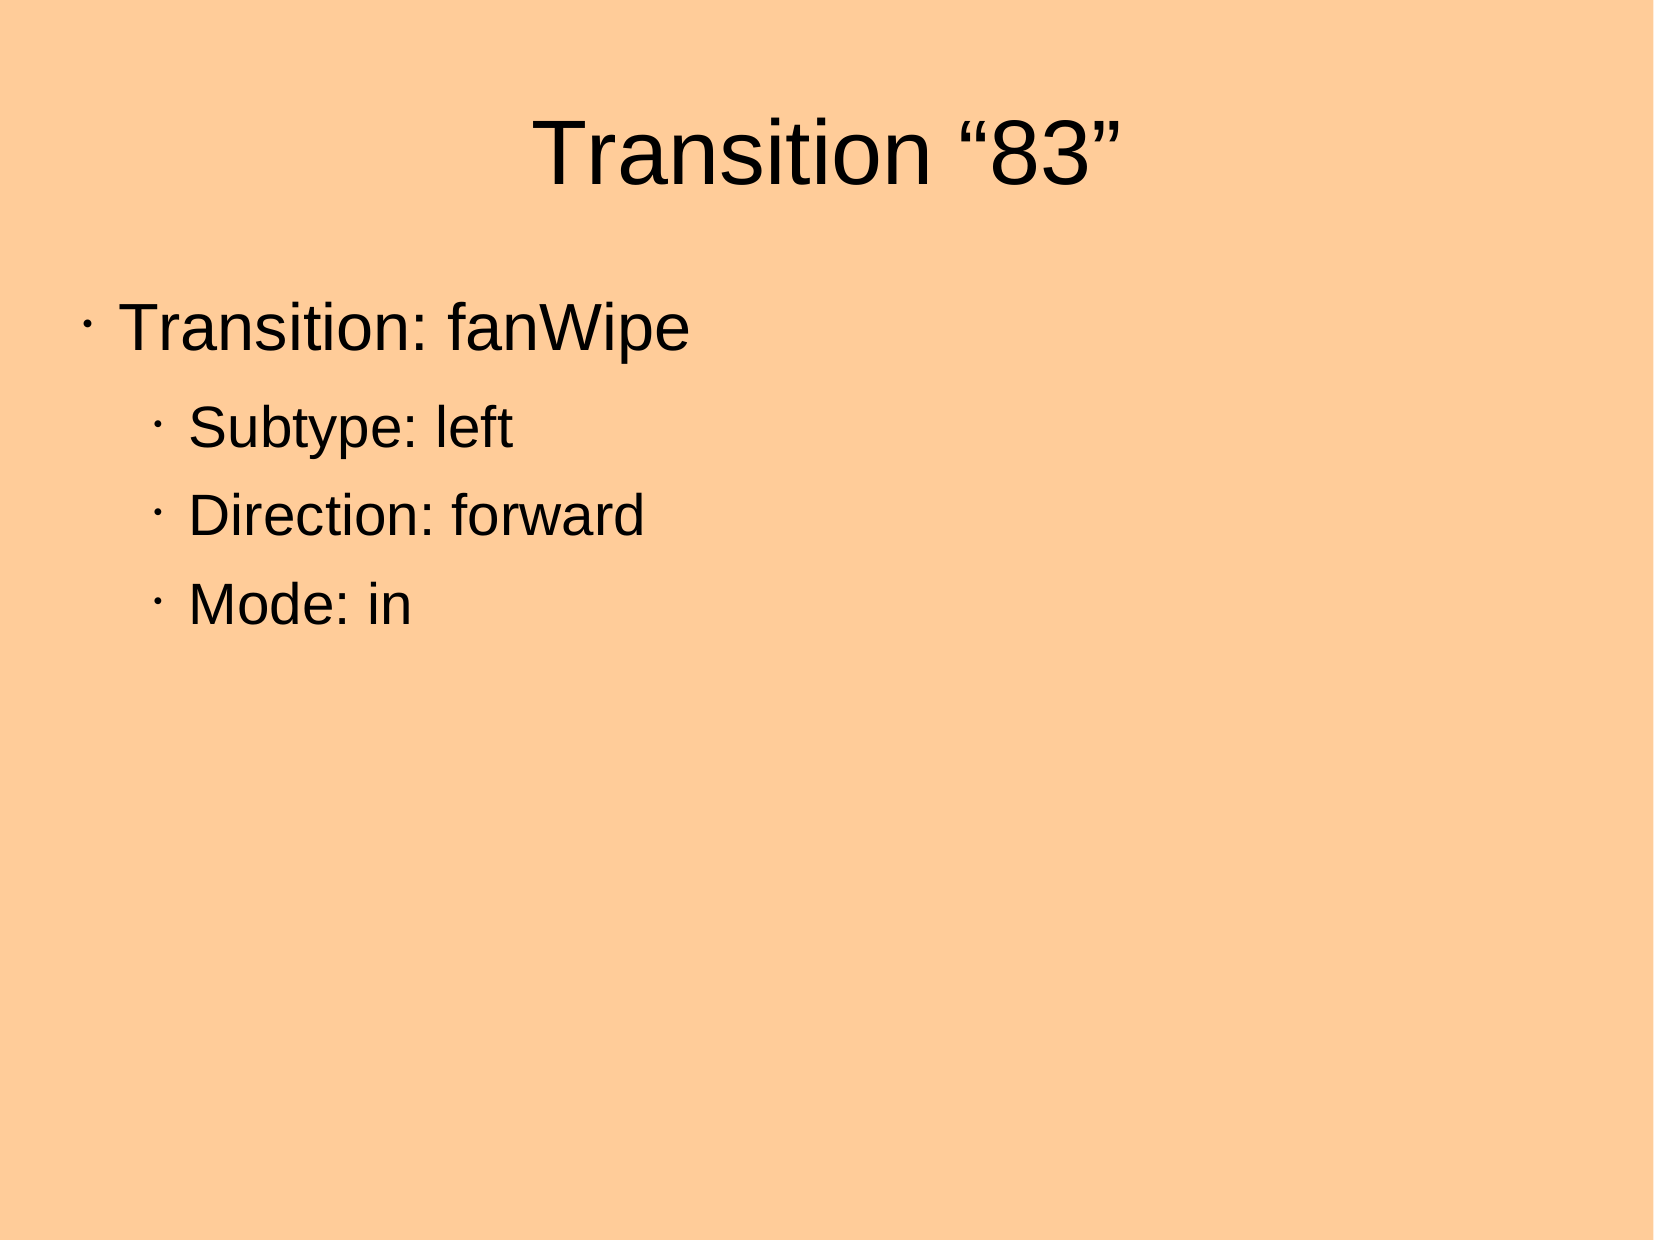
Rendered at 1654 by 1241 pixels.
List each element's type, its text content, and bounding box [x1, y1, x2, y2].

title Transition “83” [82, 49, 1571, 257]
list Transition: fanWipe Subtype: left Direction: forward Mode: in [82, 290, 1571, 1080]
